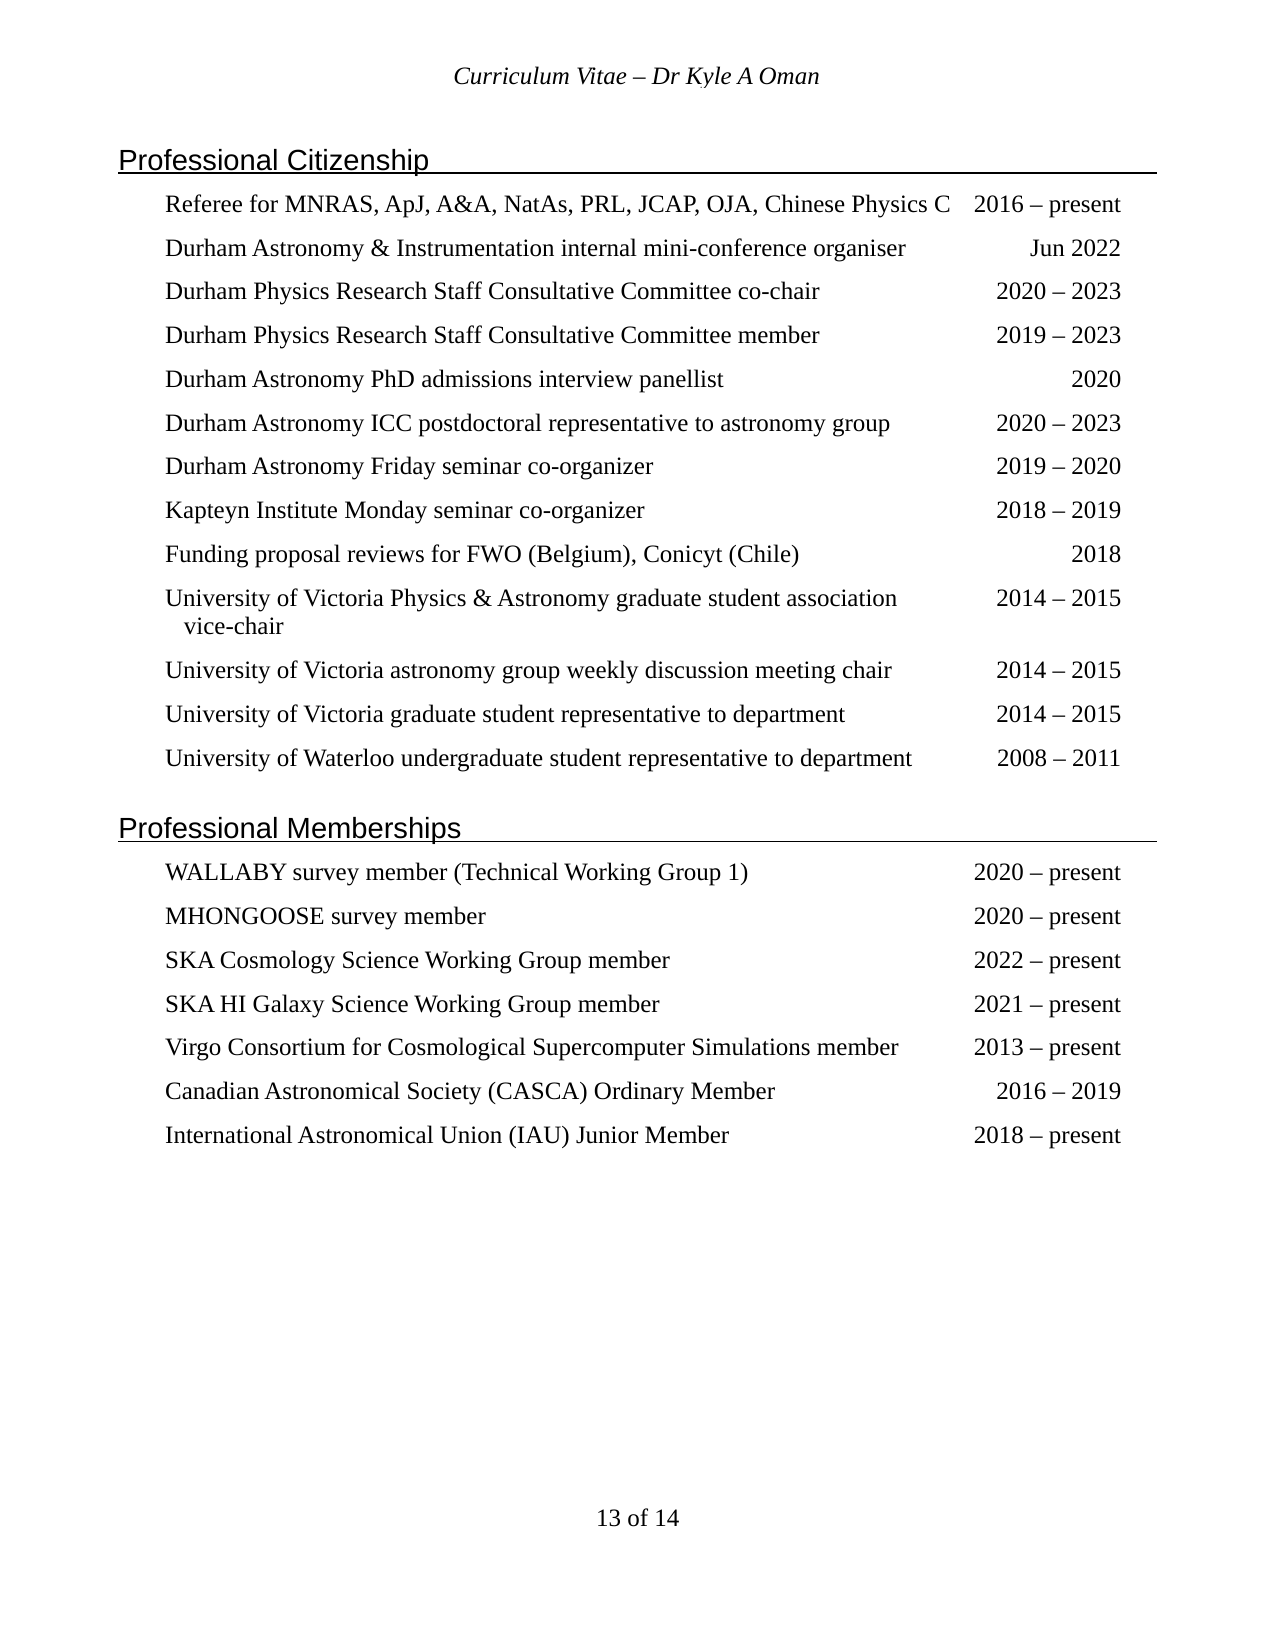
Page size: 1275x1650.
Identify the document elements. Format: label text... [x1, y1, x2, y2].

text University of Victoria graduate student representative to department 2014 – 2015 [118, 699, 1157, 728]
text SKA Cosmology Science Working Group member 2022 – present [118, 945, 1157, 974]
text SKA HI Galaxy Science Working Group member 2021 – present [118, 989, 1157, 1017]
subtitle Professional Memberships [118, 811, 1157, 841]
text MHONGOOSE survey member 2020 – present [118, 901, 1157, 930]
text Virgo Consortium for Cosmological Supercomputer Simulations member 2013 – present [118, 1032, 1157, 1061]
text University of Victoria Physics & Astronomy graduate student association 2014 – 2015 vice-chair [118, 583, 1157, 640]
text Kapteyn Institute Monday seminar co-organizer 2018 – 2019 [118, 495, 1157, 524]
text Canadian Astronomical Society (CASCA) Ordinary Member 2016 – 2019 [118, 1076, 1157, 1105]
text Durham Astronomy Friday seminar co-organizer 2019 – 2020 [118, 451, 1157, 480]
text University of Waterloo undergraduate student representative to department 2008 – 2011 [118, 743, 1157, 771]
text Durham Astronomy ICC postdoctoral representative to astronomy group 2020 – 2023 [118, 408, 1157, 436]
text Durham Physics Research Staff Consultative Committee member 2019 – 2023 [118, 320, 1157, 349]
text Durham Astronomy PhD admissions interview panellist 2020 [118, 364, 1157, 393]
text WALLABY survey member (Technical Working Group 1) 2020 – present [118, 857, 1157, 886]
text Referee for MNRAS, ApJ, A&A, NatAs, PRL, JCAP, OJA, Chinese Physics C 2016 – present [118, 189, 1157, 218]
text Durham Astronomy & Instrumentation internal mini-conference organiser Jun 2022 [118, 233, 1157, 261]
text International Astronomical Union (IAU) Junior Member 2018 – present [118, 1120, 1157, 1149]
text University of Victoria astronomy group weekly discussion meeting chair 2014 – 2015 [118, 655, 1157, 684]
subtitle Professional Citizenship [118, 143, 1157, 172]
text Durham Physics Research Staff Consultative Committee co-chair 2020 – 2023 [118, 276, 1157, 305]
text Funding proposal reviews for FWO (Belgium), Conicyt (Chile) 2018 [118, 539, 1157, 568]
